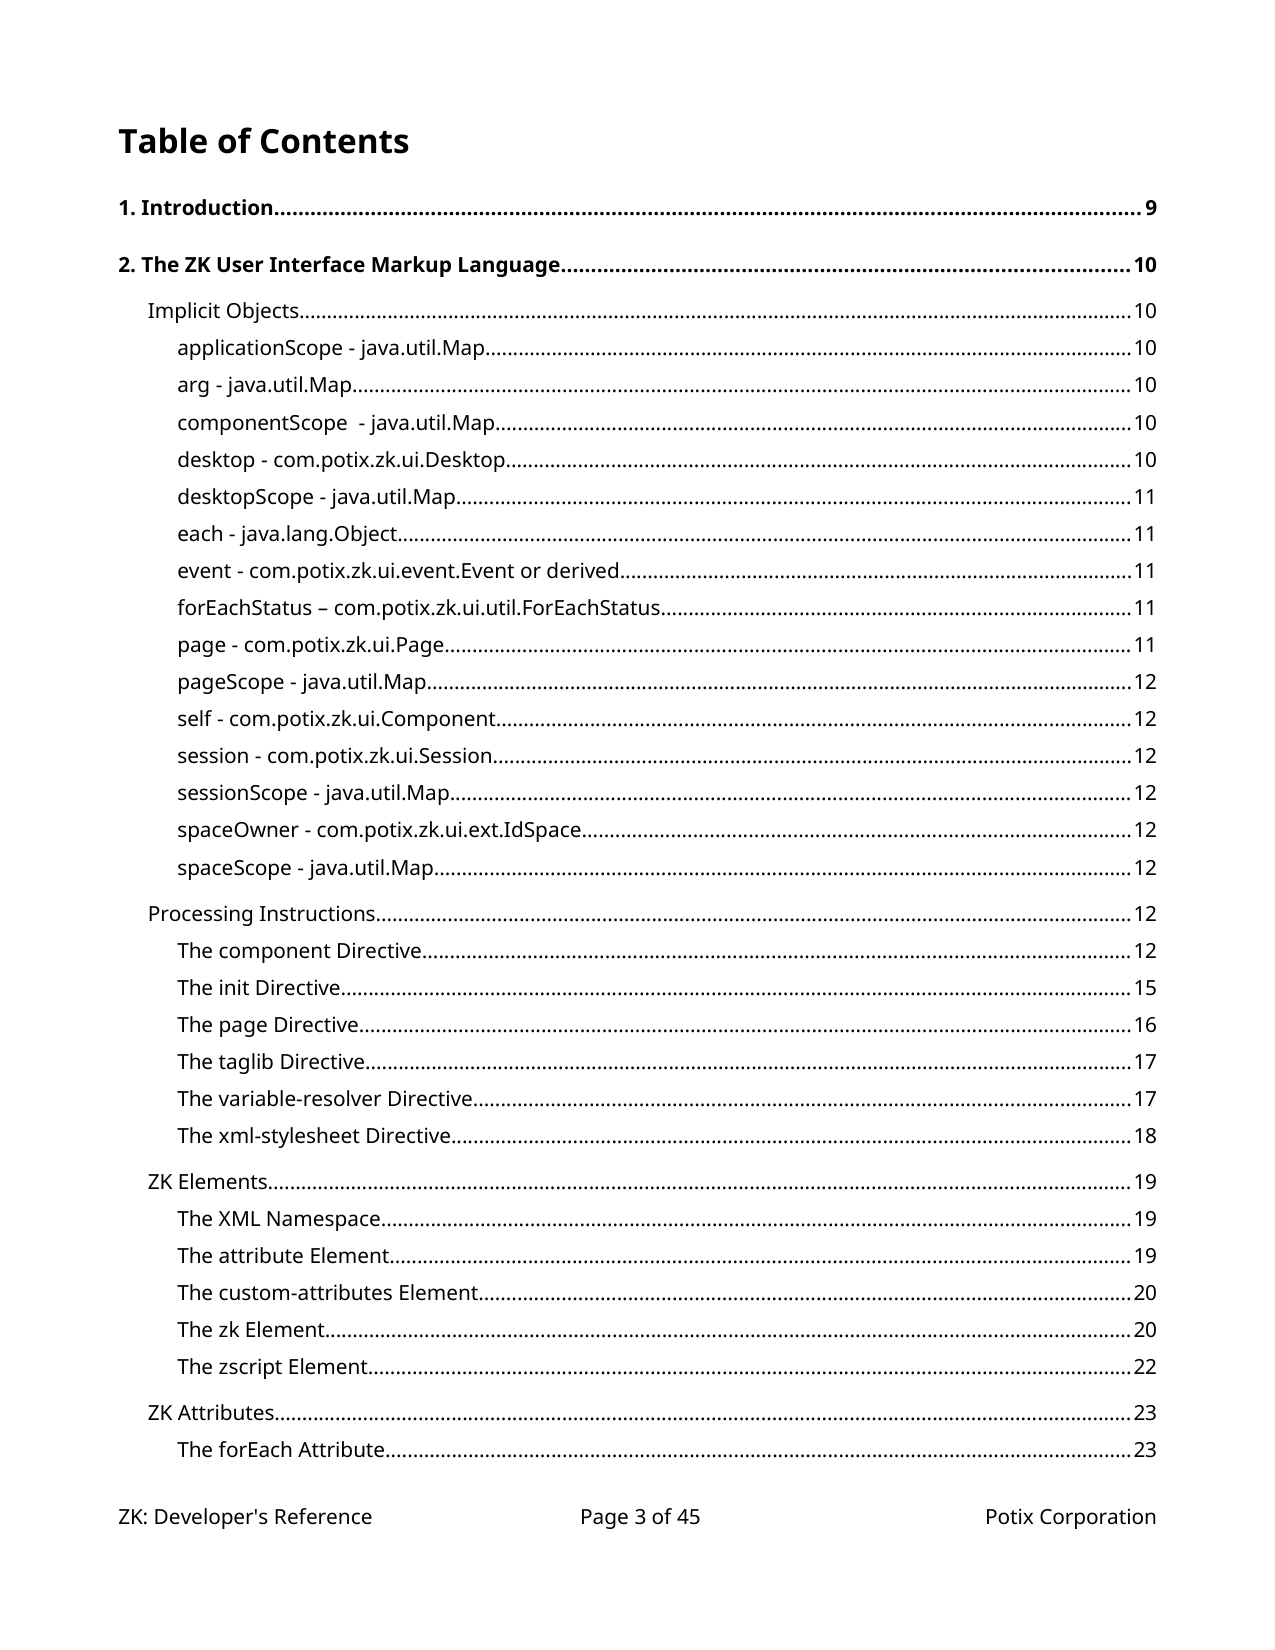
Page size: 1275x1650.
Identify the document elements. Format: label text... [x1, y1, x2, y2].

text desktopScope - java.util.Map 11 [177, 482, 1157, 510]
text Implicit Objects 10 [148, 296, 1157, 325]
text pageScope - java.util.Map 12 [177, 667, 1157, 696]
text The variable-resolver Directive 17 [177, 1084, 1157, 1112]
text The XML Namespace 19 [177, 1204, 1157, 1232]
text sessionScope - java.util.Map 12 [177, 778, 1157, 807]
text ZK Elements 19 [148, 1167, 1157, 1195]
text spaceOwner - com.potix.zk.ui.ext.IdSpace 12 [177, 816, 1157, 844]
text The zk Element 20 [177, 1315, 1157, 1344]
text The page Directive 16 [177, 1010, 1157, 1038]
text ZK Attributes 23 [148, 1398, 1157, 1427]
text applicationScope - java.util.Map 10 [177, 333, 1157, 362]
subtitle Table of Contents [118, 118, 1157, 163]
text The forEach Attribute 23 [177, 1436, 1157, 1464]
text self - com.potix.zk.ui.Component 12 [177, 704, 1157, 733]
text arg - java.util.Map 10 [177, 371, 1157, 399]
text The component Directive 12 [177, 936, 1157, 964]
text 2. The ZK User Interface Markup Language 10 [118, 251, 1157, 279]
text event - com.potix.zk.ui.event.Event or derived 11 [177, 556, 1157, 584]
text spaceScope - java.util.Map 12 [177, 853, 1157, 881]
text desktop - com.potix.zk.ui.Desktop 10 [177, 445, 1157, 473]
text The init Directive 15 [177, 973, 1157, 1001]
text Processing Instructions 12 [148, 899, 1157, 927]
text The xml-stylesheet Directive 18 [177, 1121, 1157, 1149]
text The custom-attributes Element 20 [177, 1278, 1157, 1307]
text forEachStatus – com.potix.zk.ui.util.ForEachStatus 11 [177, 593, 1157, 621]
text The attribute Element 19 [177, 1241, 1157, 1269]
text each - java.lang.Object 11 [177, 519, 1157, 547]
text The zscript Element 22 [177, 1352, 1157, 1381]
text The taglib Directive 17 [177, 1047, 1157, 1075]
text componentScope - java.util.Map 10 [177, 408, 1157, 436]
text page - com.potix.zk.ui.Page 11 [177, 630, 1157, 658]
text session - com.potix.zk.ui.Session 12 [177, 741, 1157, 770]
text 1. Introduction 9 [118, 193, 1157, 221]
